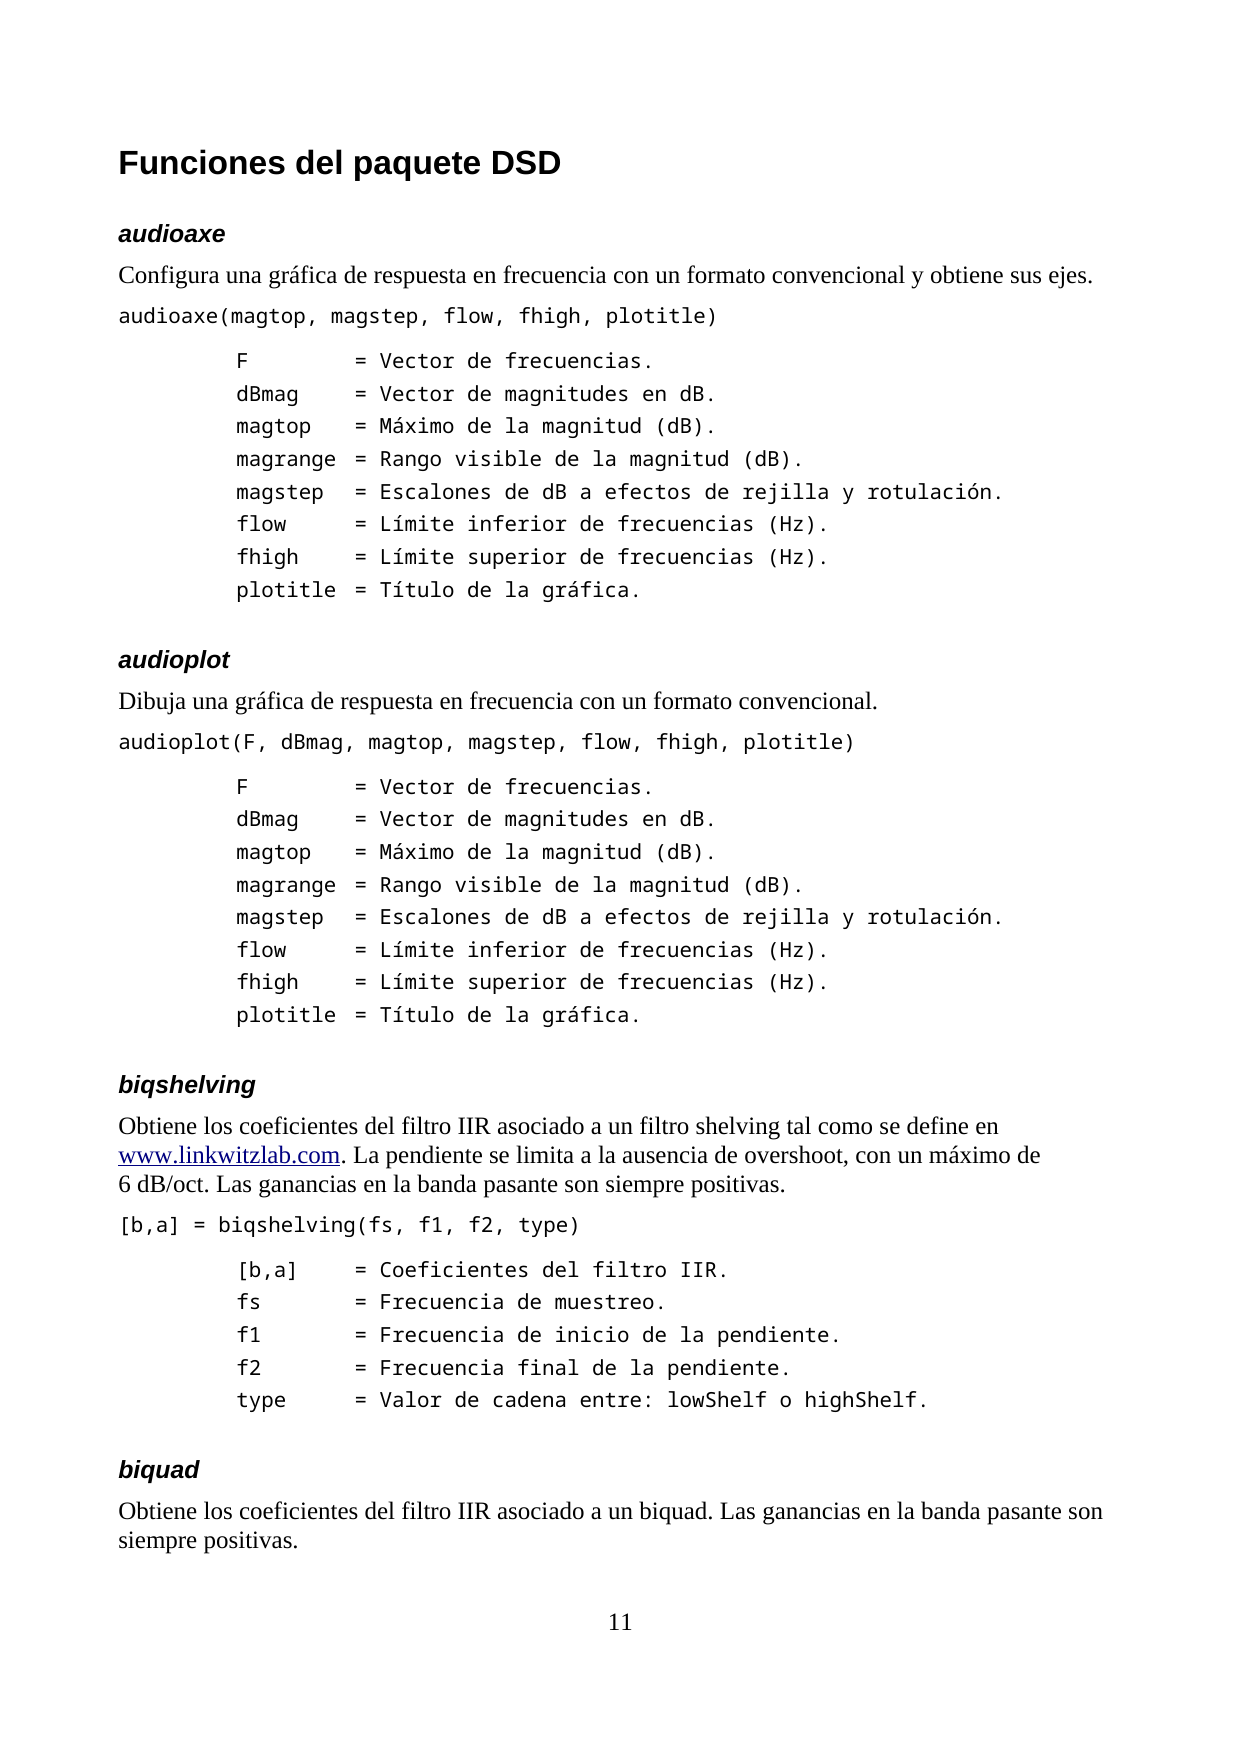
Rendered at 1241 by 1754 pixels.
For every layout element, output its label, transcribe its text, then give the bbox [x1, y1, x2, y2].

text audioaxe(magtop, magstep, flow, fhigh, plotitle) [118, 301, 1122, 330]
subtitle biqshelving [118, 1070, 1122, 1099]
text [b,a] = biqshelving(fs, f1, f2, type) [118, 1210, 1122, 1238]
subtitle audioplot [118, 645, 1122, 673]
text F = Vector de frecuencias. dBmag = Vector de magnitudes en dB. magtop = Máximo de la magnitud (dB). magrange = Rango visible de la magnitud (dB). magstep = Escalones de dB a efectos de rejilla y rotulación. flow = Límite inferior de frecuencias (Hz). fhigh = Límite superior de frecuencias (Hz). plotitle = Título de la gráfica. [118, 772, 1122, 1028]
subtitle biquad [118, 1455, 1122, 1484]
text F = Vector de frecuencias. dBmag = Vector de magnitudes en dB. magtop = Máximo de la magnitud (dB). magrange = Rango visible de la magnitud (dB). magstep = Escalones de dB a efectos de rejilla y rotulación. flow = Límite inferior de frecuencias (Hz). fhigh = Límite superior de frecuencias (Hz). plotitle = Título de la gráfica. [118, 346, 1122, 603]
text Obtiene los coeficientes del filtro IIR asociado a un filtro shelving tal como se define en www.linkwitzlab.com. La pendiente se limita a la ausencia de overshoot, con un máximo de 6 dB/oct. Las ganancias en la banda pasante son siempre positivas. [118, 1111, 1122, 1197]
text Configura una gráfica de respuesta en frecuencia con un formato convencional y obtiene sus ejes. [118, 260, 1122, 289]
text [b,a] = Coeficientes del filtro IIR. fs = Frecuencia de muestreo. f1 = Frecuencia de inicio de la pendiente. f2 = Frecuencia final de la pendiente. type = Valor de cadena entre: lowShelf o highShelf. [118, 1255, 1122, 1414]
text Obtiene los coeficientes del filtro IIR asociado a un biquad. Las ganancias en la banda pasante son siempre positivas. [118, 1496, 1122, 1554]
subtitle Funciones del paquete DSD [118, 143, 1122, 182]
subtitle audioaxe [118, 219, 1122, 248]
text Dibuja una gráfica de respuesta en frecuencia con un formato convencional. [118, 686, 1122, 714]
text audioplot(F, dBmag, magtop, magstep, flow, fhigh, plotitle) [118, 727, 1122, 755]
